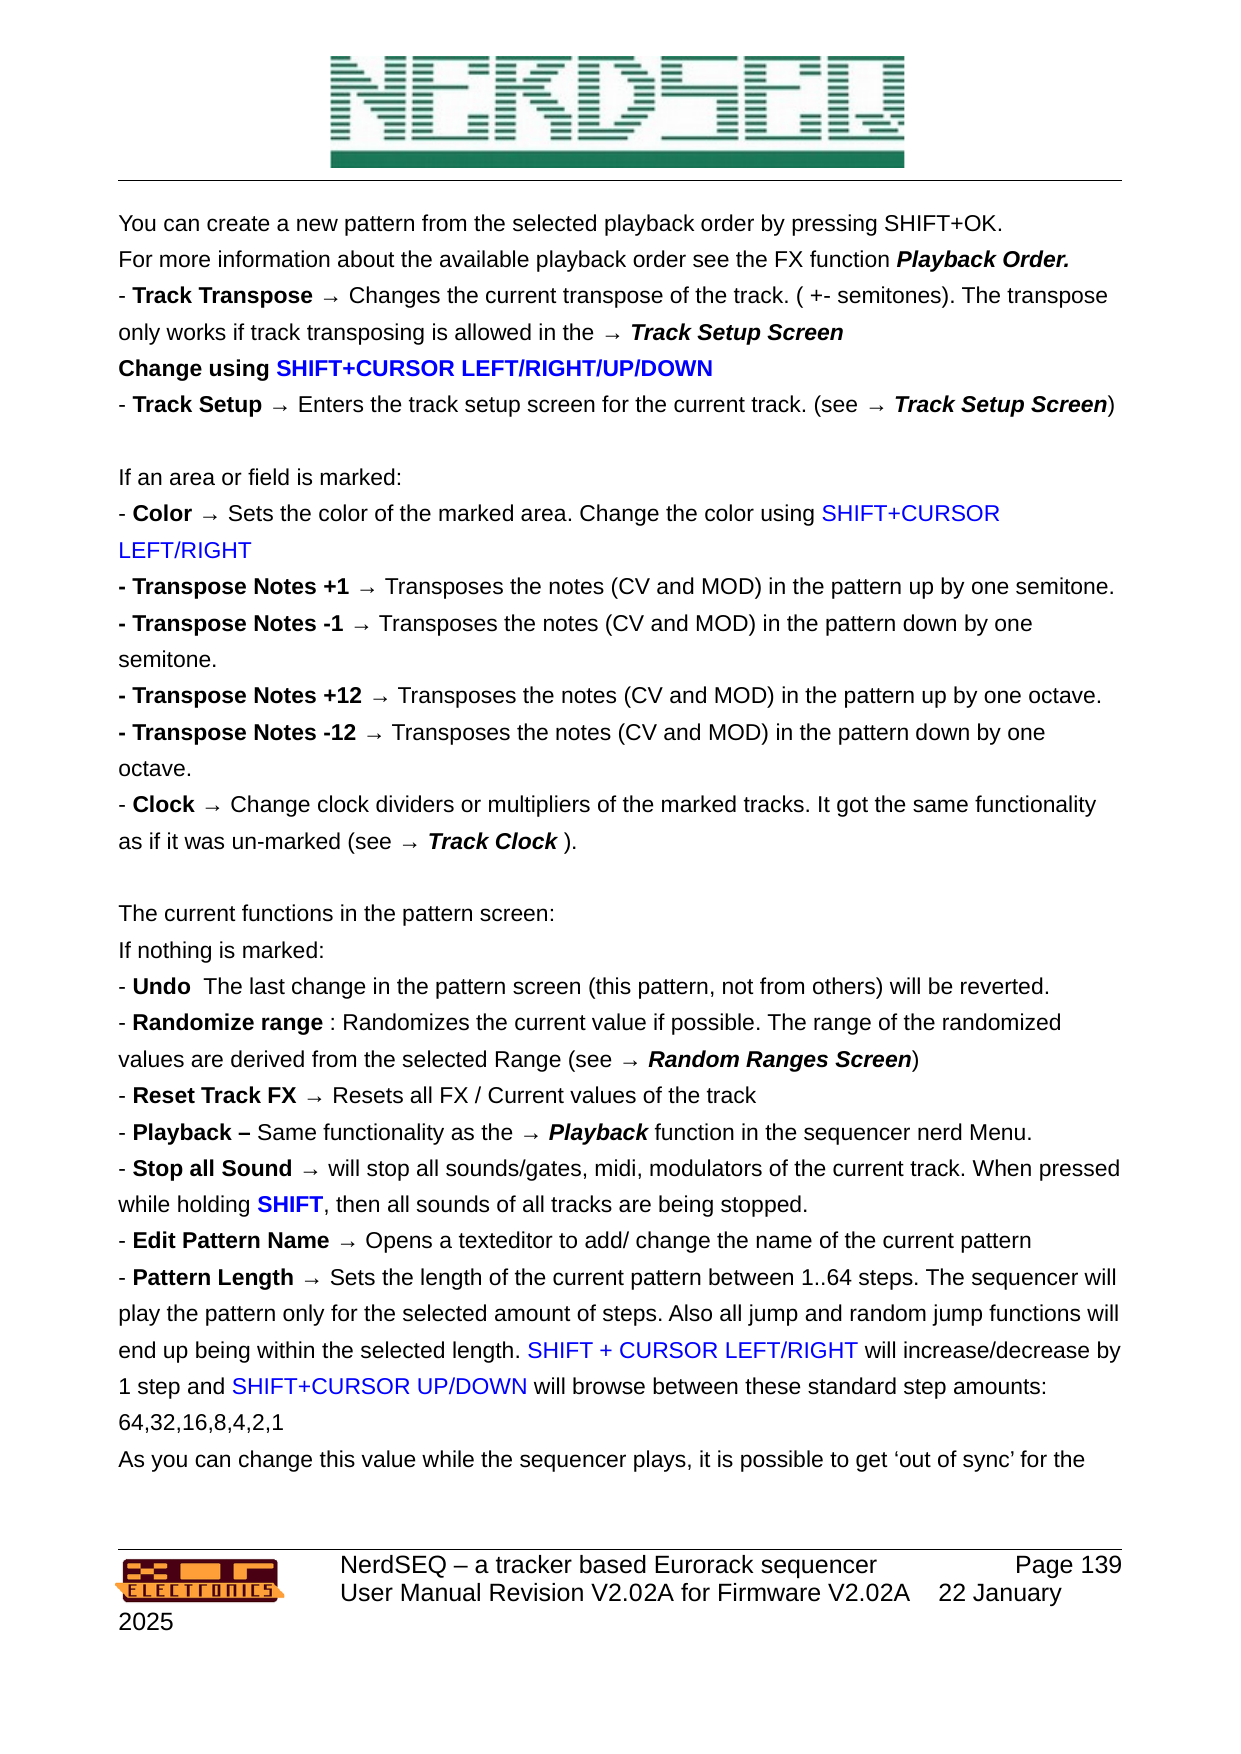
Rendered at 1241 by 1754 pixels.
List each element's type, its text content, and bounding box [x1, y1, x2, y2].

text - Track Setup → Enters the track setup screen for the current track. (see → Track Setup Screen) [118, 391, 1122, 418]
picture [115, 1555, 285, 1605]
text - Transpose Notes +12 → Transposes the notes (CV and MOD) in the pattern up by one octave. [118, 682, 1122, 708]
text - Stop all Sound → will stop all sounds/gates, midi, modulators of the current track. When pressed while holding SHIFT, then all sounds of all tracks are being stopped. [118, 1155, 1122, 1217]
text - Pattern Length → Sets the length of the current pattern between 1..64 steps. The sequencer will play the pattern only for the selected amount of steps. Also all jump and random jump functions will end up being within the selected length. SHIFT + CURSOR LEFT/RIGHT will increase/decrease by 1 step and SHIFT+CURSOR UP/DOWN will browse between these standard step amounts: 64,32,16,8,4,2,1 As you can change this value while the sequencer plays, it is possible to get ‘out of sync’ for the [118, 1264, 1122, 1472]
text If an area or field is marked: [118, 464, 1122, 490]
text - Clock → Change clock dividers or multipliers of the marked tracks. It got the same functionality as if it was un-marked (see → Track Clock ). [118, 791, 1122, 854]
text - Transpose Notes -12 → Transposes the notes (CV and MOD) in the pattern down by one octave. [118, 718, 1122, 781]
text - Edit Pattern Name → Opens a texteditor to add/ change the name of the current pattern [118, 1227, 1122, 1254]
text - Reset Track FX → Resets all FX / Current values of the track [118, 1082, 1122, 1108]
text - Randomize range : Randomizes the current value if possible. The range of the randomized values are derived from the selected Range (see → Random Ranges Screen) [118, 1009, 1122, 1072]
text - Undo The last change in the pattern screen (this pattern, not from others) will be reverted. [118, 973, 1122, 999]
text - Playback – Same functionality as the → Playback function in the sequencer nerd Menu. [118, 1118, 1122, 1145]
text The current functions in the pattern screen: [118, 900, 1122, 927]
text You can create a new pattern from the selected playback order by pressing SHIFT+OK. For more information about the available playback order see the FX function Playback Order. [118, 209, 1122, 272]
text - Track Transpose → Changes the current transpose of the track. ( +- semitones). The transpose only works if track transposing is allowed in the → Track Setup Screen [118, 282, 1122, 345]
text - Transpose Notes -1 → Transposes the notes (CV and MOD) in the pattern down by one semitone. [118, 609, 1122, 672]
picture [330, 56, 905, 168]
text If nothing is marked: [118, 937, 1122, 963]
text Change using SHIFT+CURSOR LEFT/RIGHT/UP/DOWN [118, 355, 1122, 381]
text - Transpose Notes +1 → Transposes the notes (CV and MOD) in the pattern up by one semitone. [118, 573, 1122, 599]
text - Color → Sets the color of the marked area. Change the color using SHIFT+CURSOR LEFT/RIGHT [118, 500, 1122, 563]
